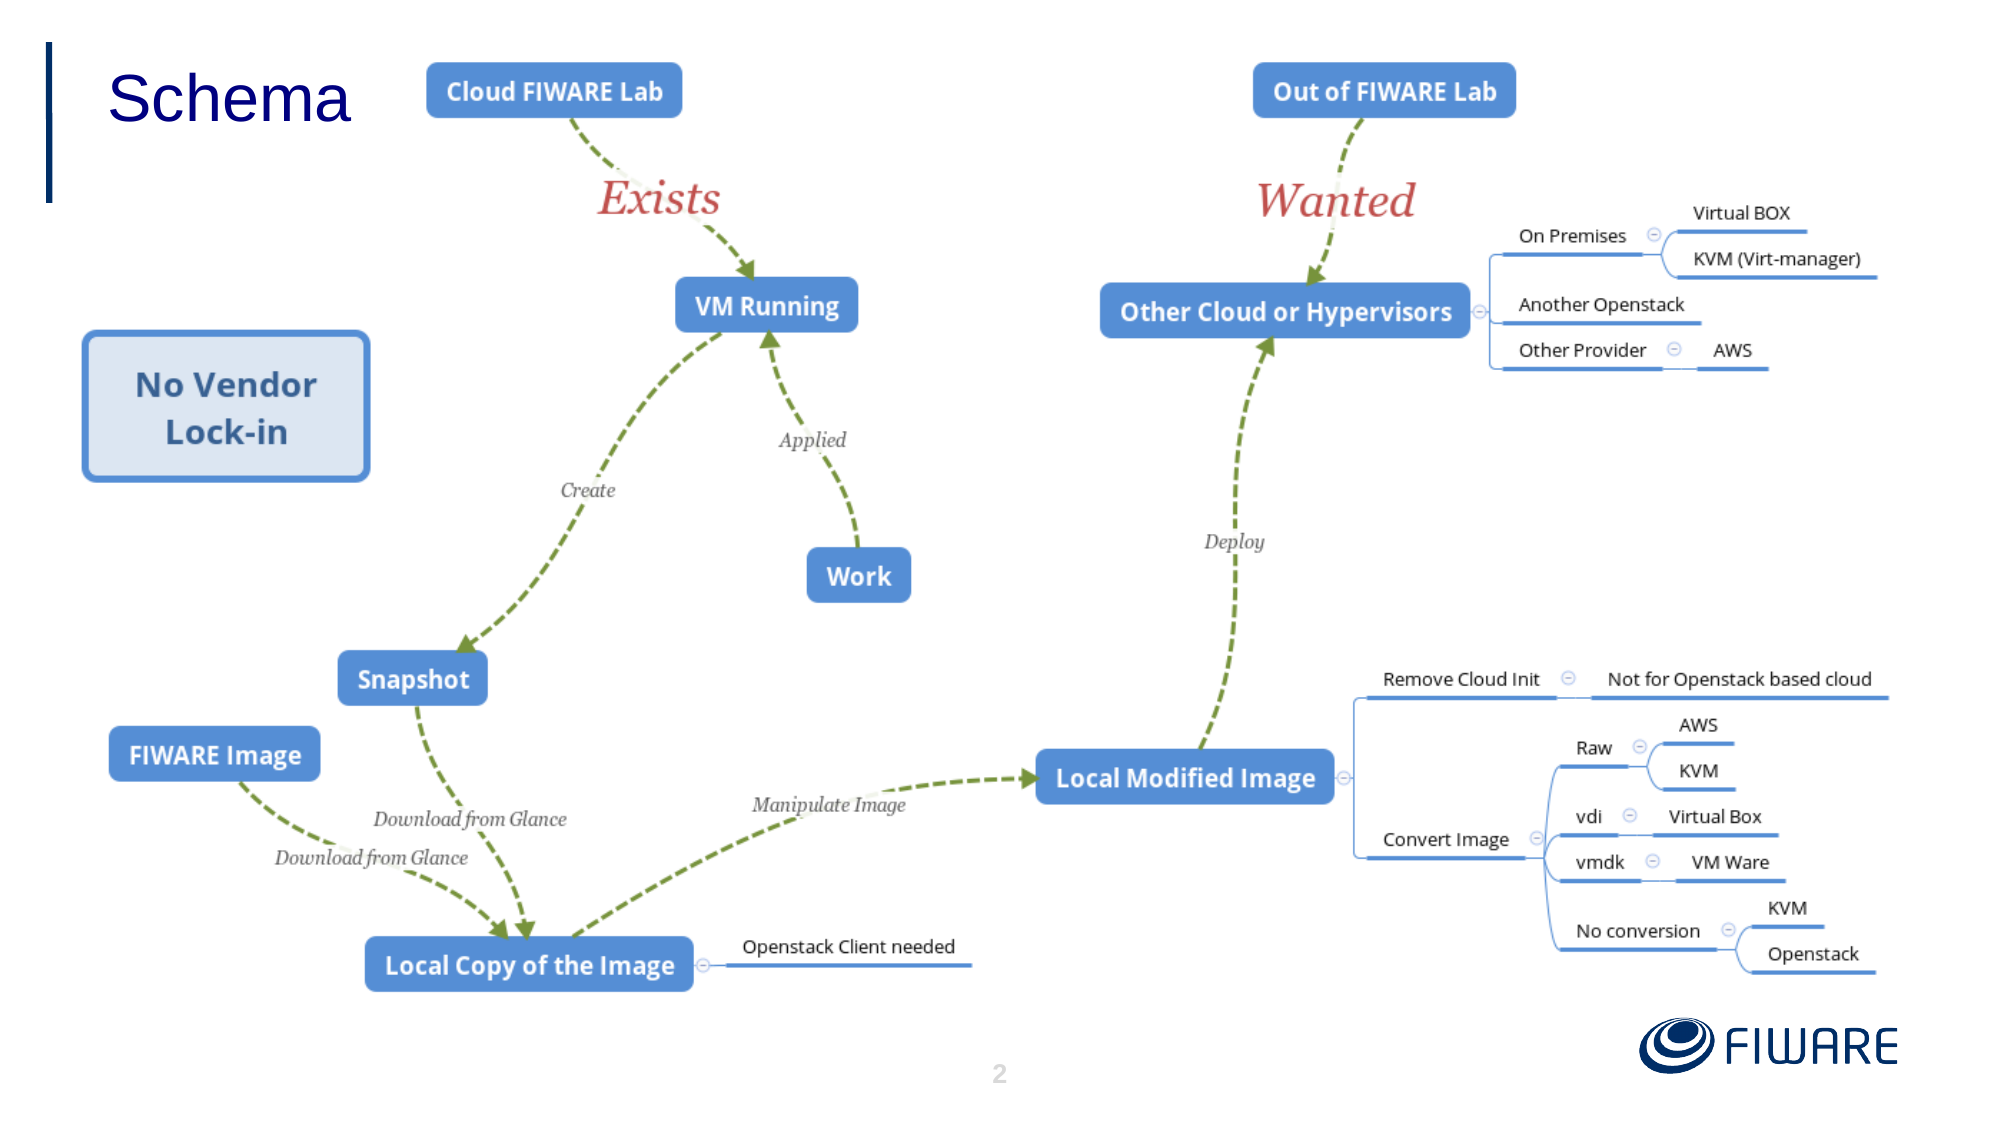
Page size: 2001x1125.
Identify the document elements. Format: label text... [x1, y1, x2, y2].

picture [59, 41, 1914, 1077]
slide_number [887, 1042, 1113, 1103]
title Schema [92, 47, 1704, 201]
